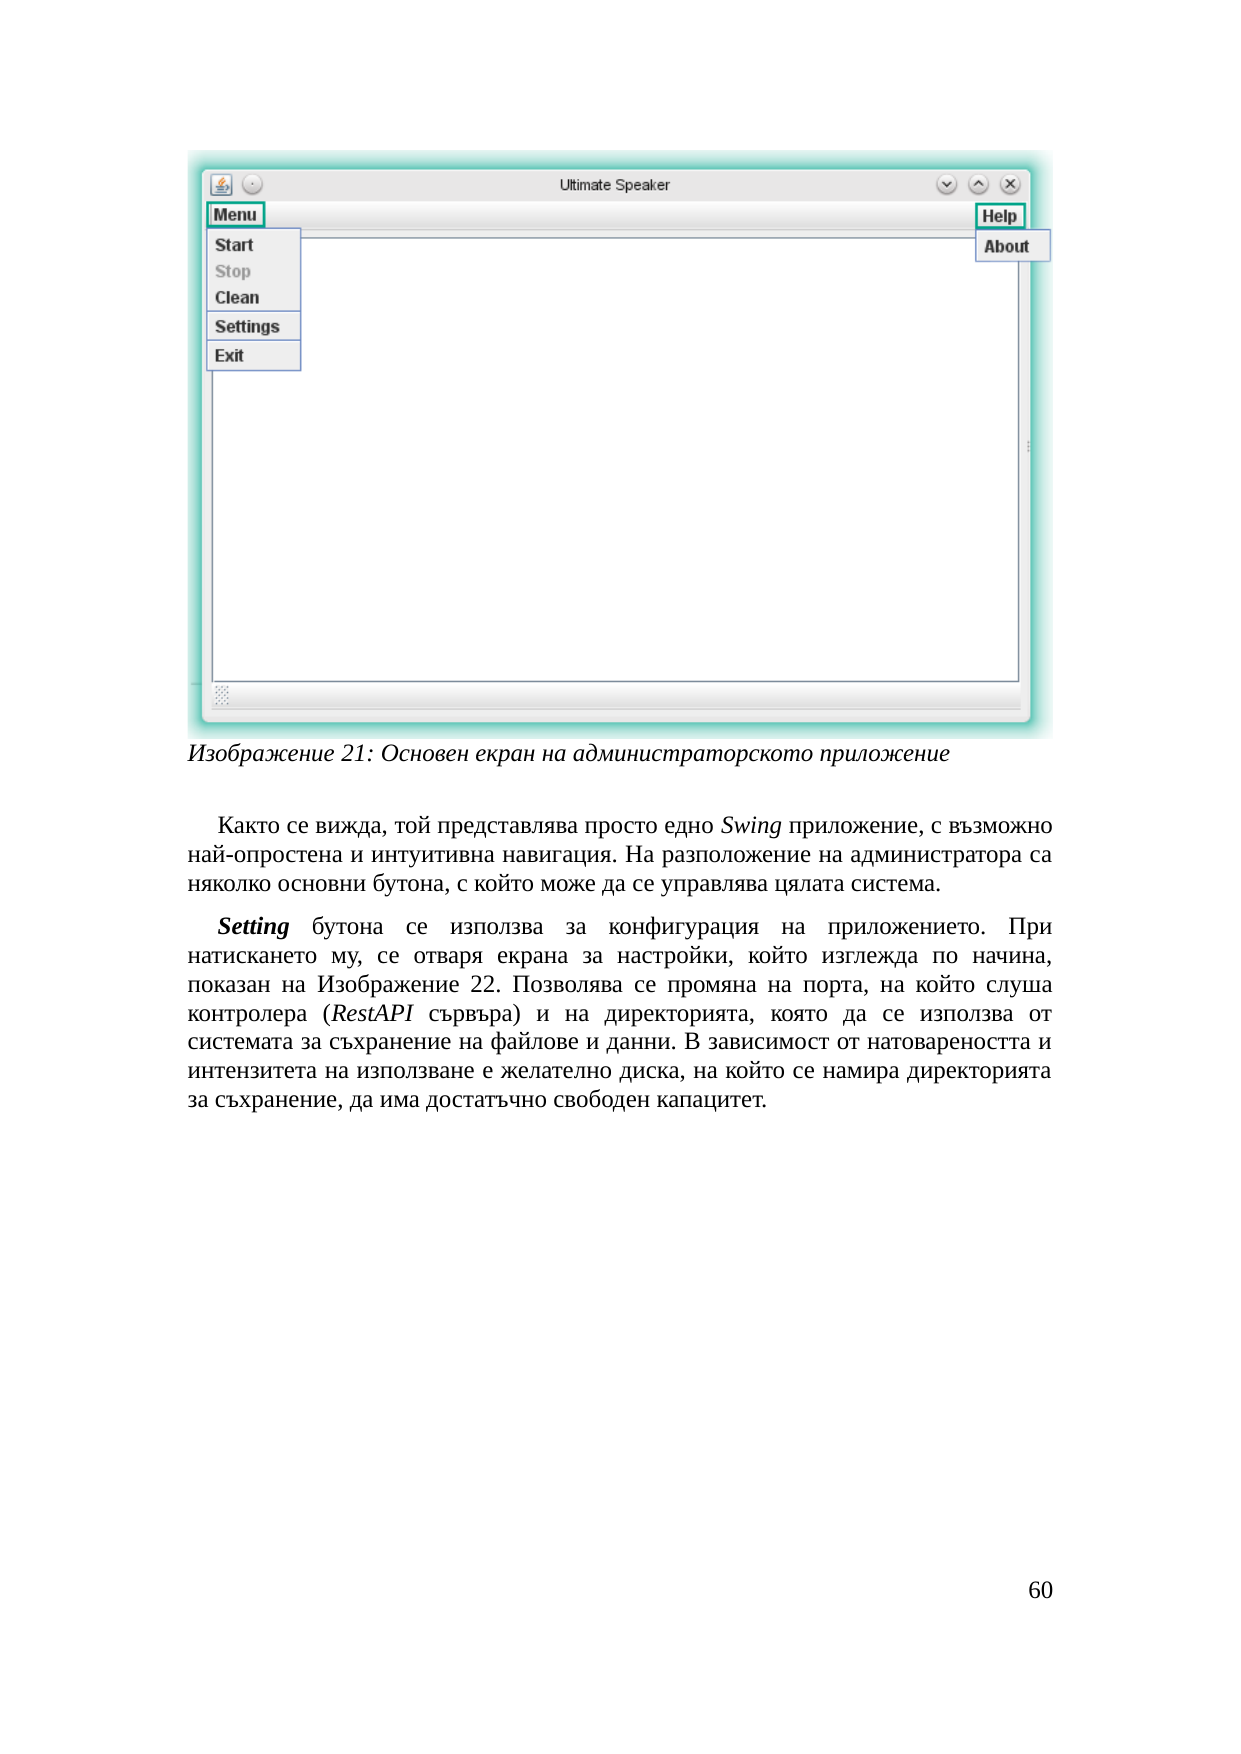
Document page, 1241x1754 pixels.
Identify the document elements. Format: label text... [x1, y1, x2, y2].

picture [187, 150, 1053, 739]
text Изображение 21: Основен екран на администраторското приложение [187, 739, 1053, 767]
text Setting бутона се използва за конфигурация на приложението. При натискането му, се отваря екрана за настройки, който изглежда по начина, показан на Изображение 22. Позволява се промяна на порта, на който слуша контролера (RestAPI сървъра) и на директорията, която да се използва от системата за съхранение на файлове и данни. В зависимост от натовареността и интензитета на използване е желателно диска, на който се намира директорията за съхранение, да има достатъчно свободен капацитет. [187, 911, 1053, 1113]
text Както се вижда, той представлява просто едно Swing приложение, с възможно най-опростена и интуитивна навигация. На разположение на администратора са няколко основни бутона, с който може да се управлява цялата система. [187, 811, 1053, 897]
